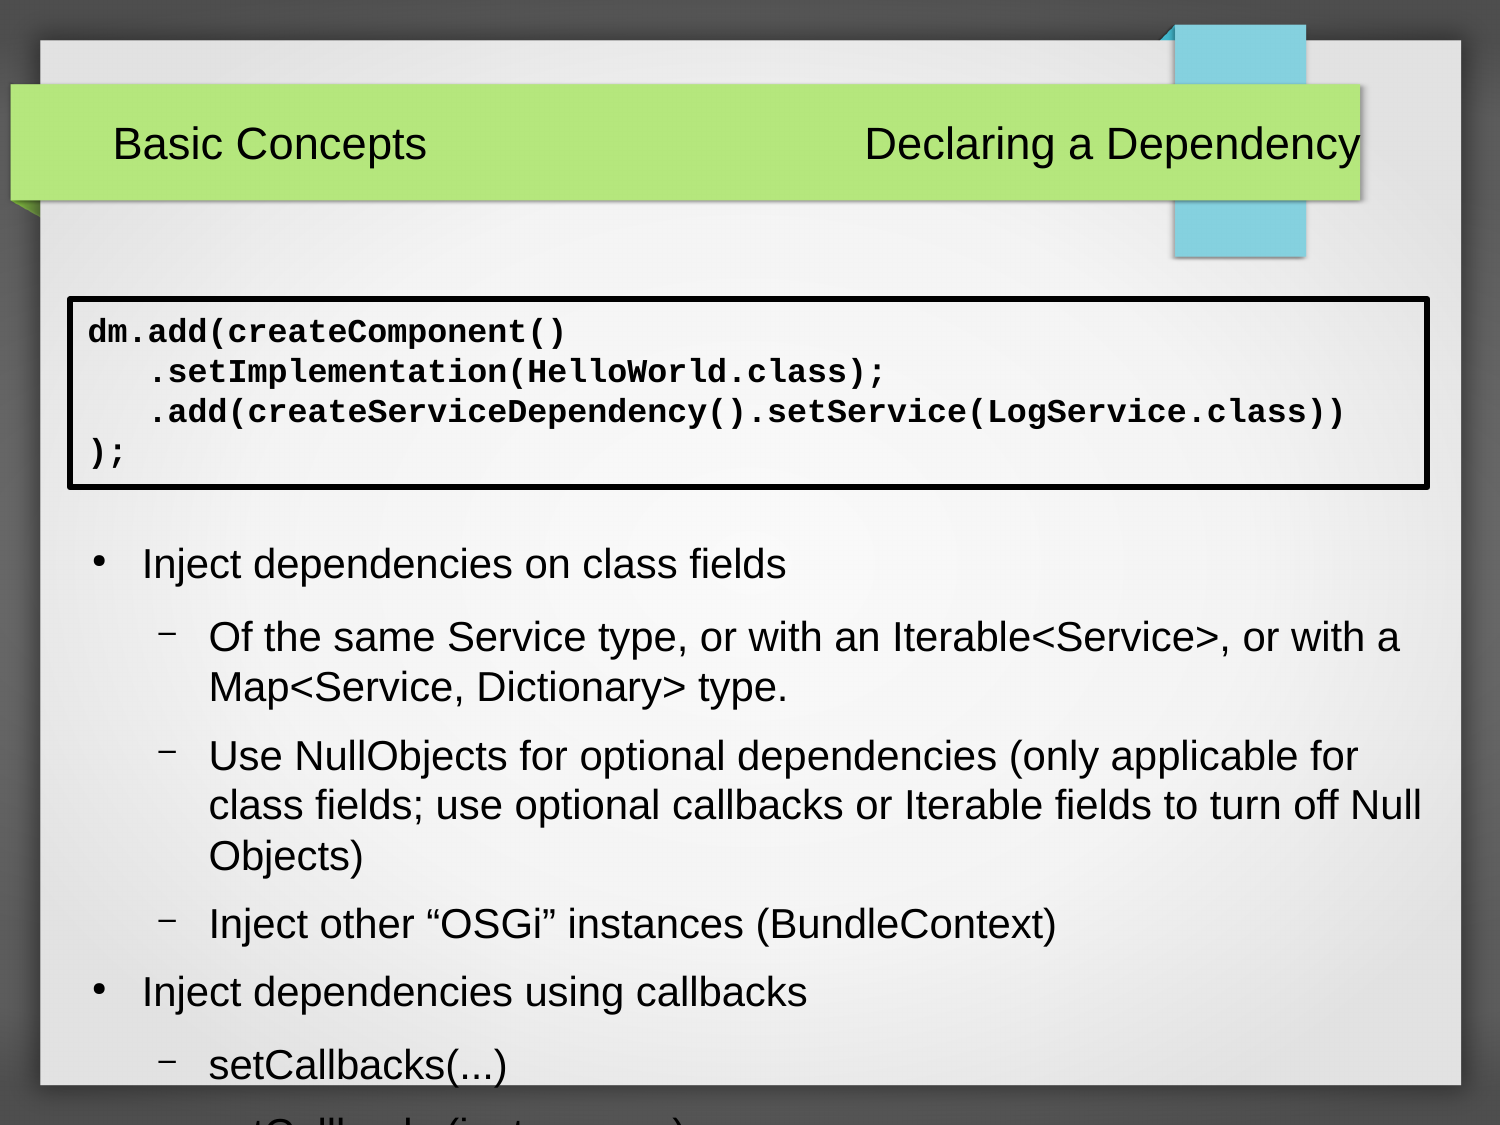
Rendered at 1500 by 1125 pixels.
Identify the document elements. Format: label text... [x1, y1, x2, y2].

text_box dm.add(createComponent() .setImplementation(HelloWorld.class); .add(createServiceDependency().setService(LogService.class)) ); [69, 299, 1428, 488]
title Basic Concepts Declaring a Dependency [112, 49, 1388, 238]
picture [0, 0, 1500, 1125]
list Inject dependencies on class fields Of the same Service type, or with an Iterable<Service>, or with a Map<Service, Dictionary> type. Use NullObjects for optional dependencies (only applicable for class fields; use optional callbacks or Iterable fields to turn off Null Objects) Inject other “OSGi” instances (BundleContext) Inject dependencies using callbacks setCallbacks(...) setCallbacks(instance, ...) [75, 536, 1447, 1125]
